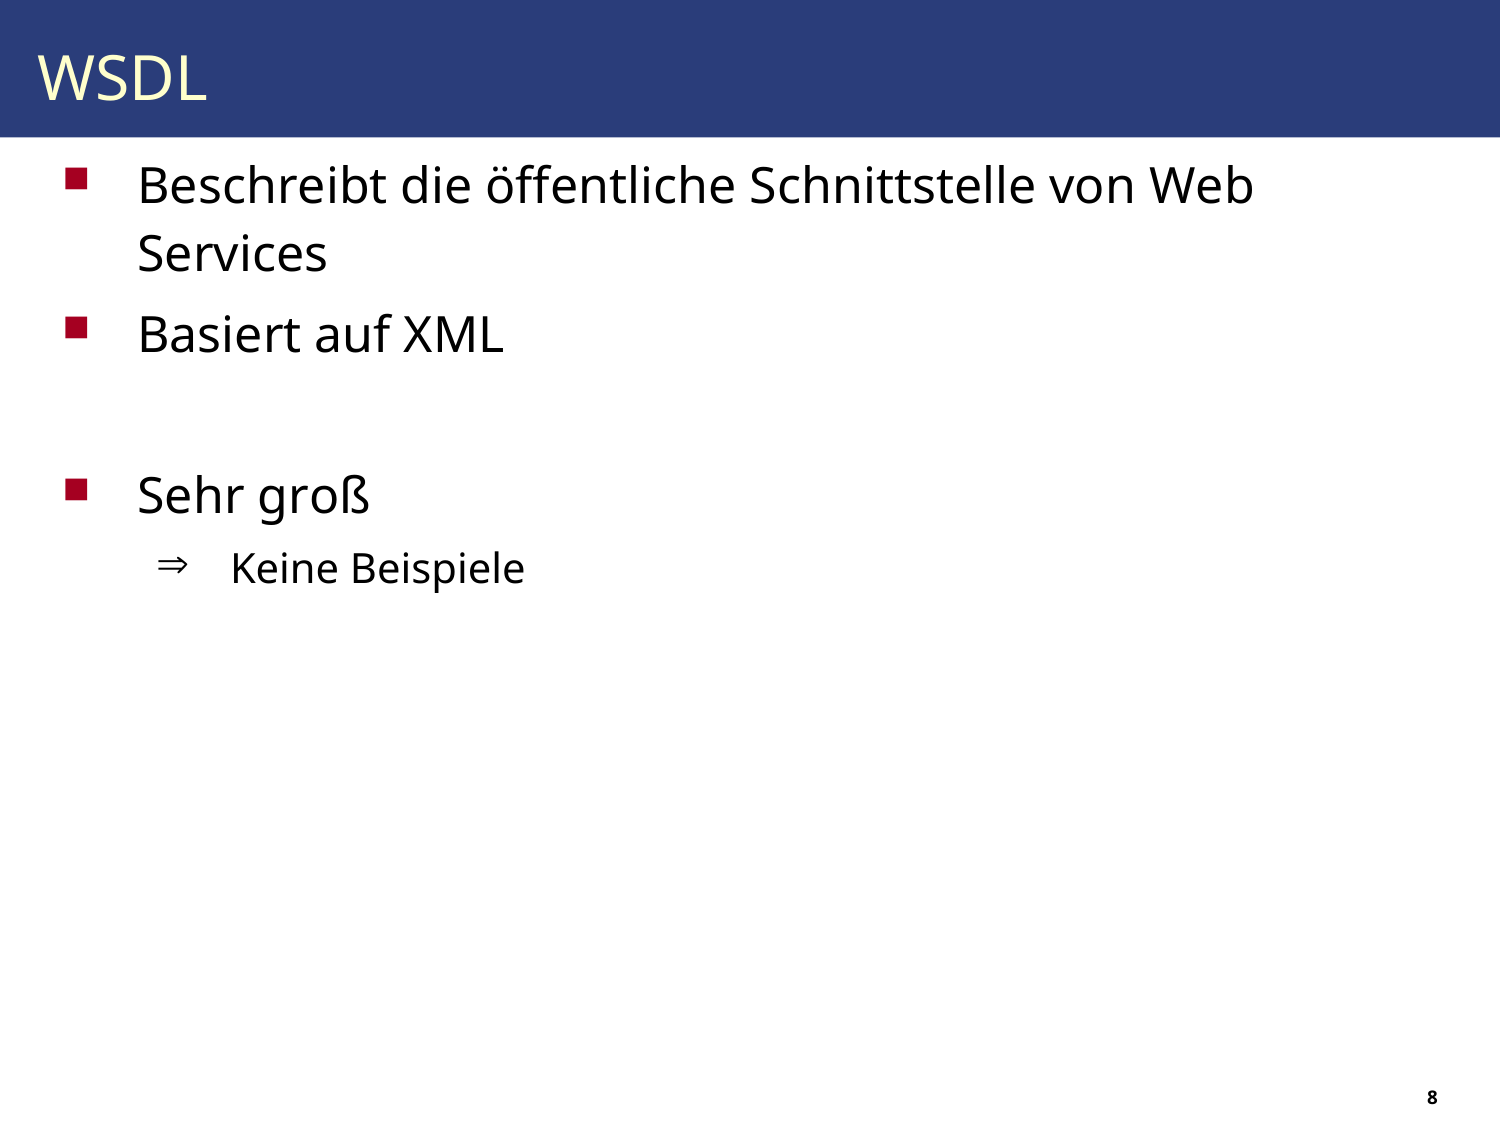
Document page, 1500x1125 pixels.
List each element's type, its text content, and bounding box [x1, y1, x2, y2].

text_box WSDL [37, 0, 1476, 151]
list Beschreibt die öffentliche Schnittstelle von Web Services Basiert auf XML Sehr groß Keine Beispiele [62, 149, 1449, 1072]
text_box 8 [1412, 1077, 1500, 1117]
